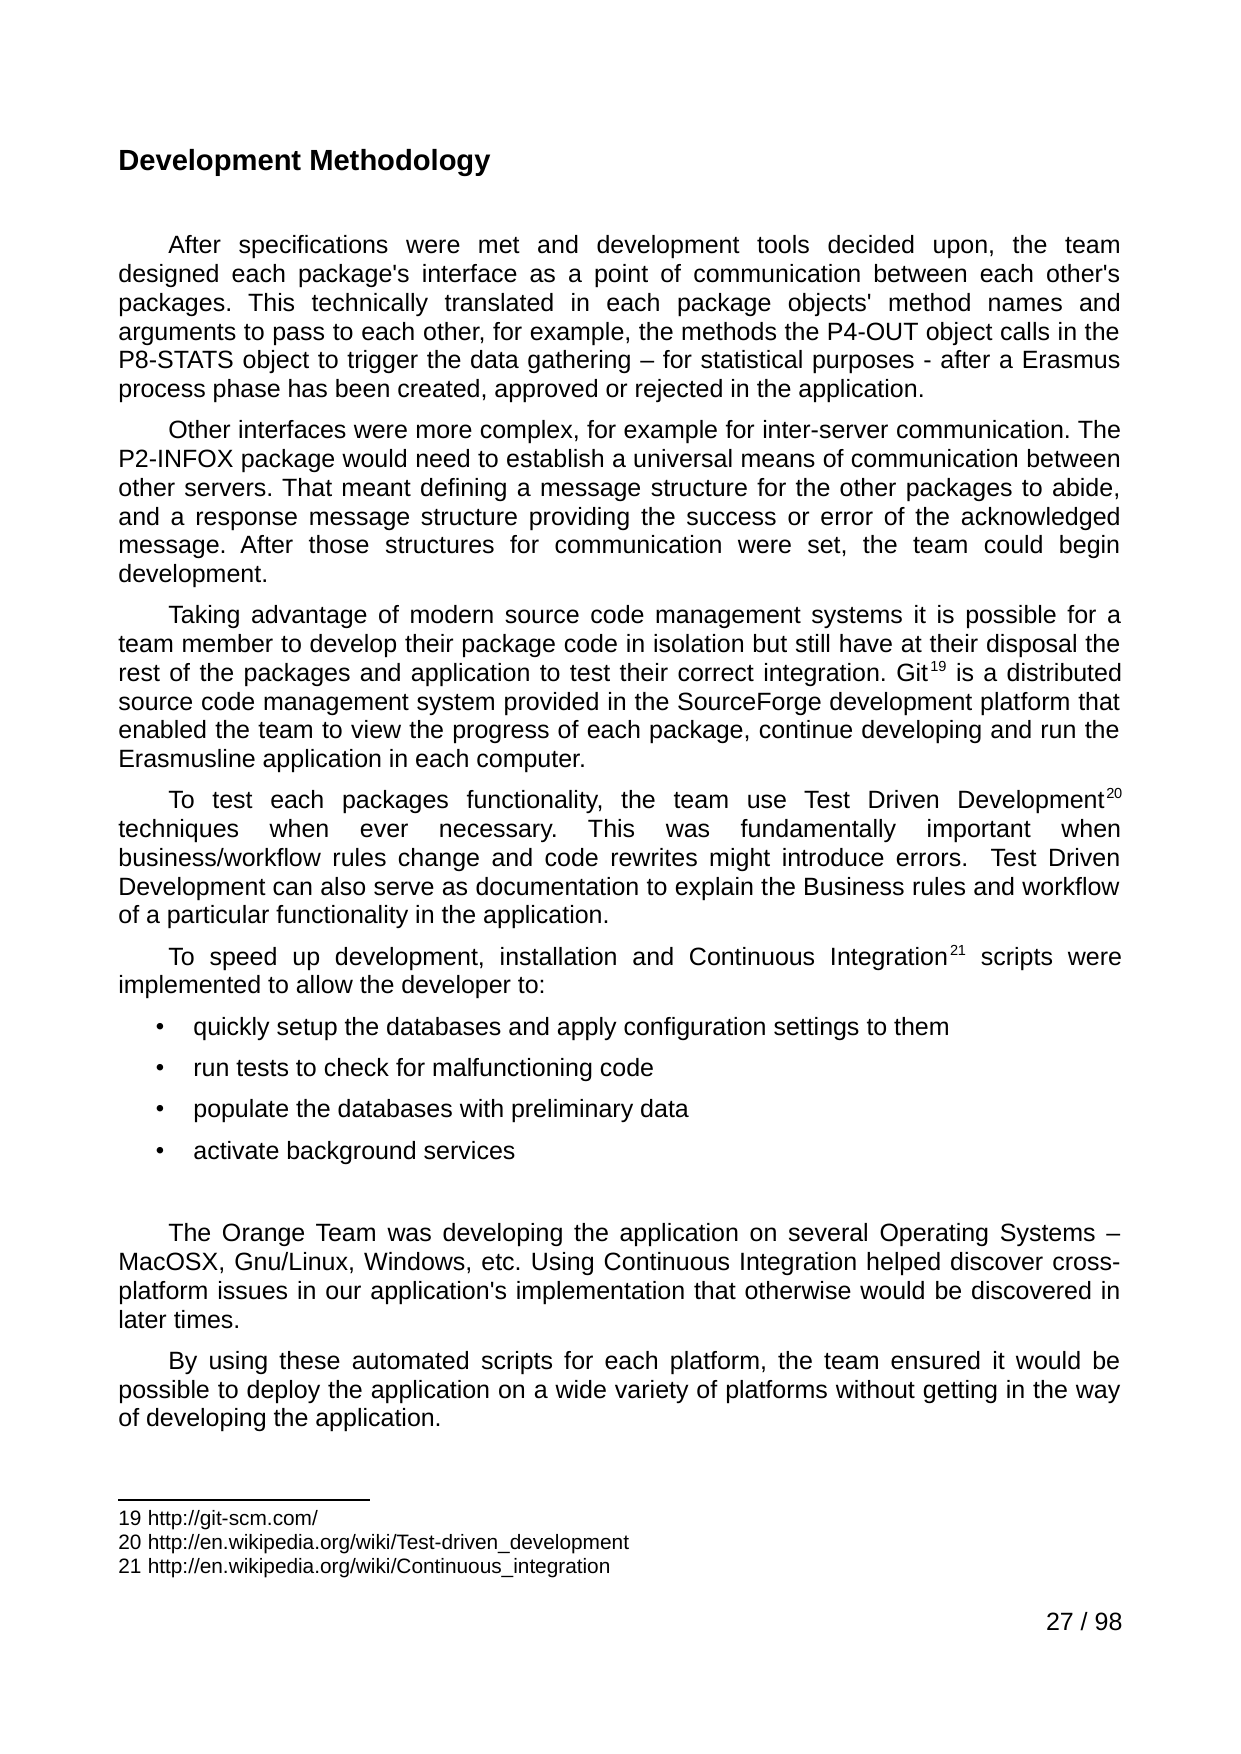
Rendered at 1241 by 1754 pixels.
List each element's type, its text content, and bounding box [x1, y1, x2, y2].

text http://en.wikipedia.org/wiki/Test-driven_development [118, 1530, 1122, 1554]
text After specifications were met and development tools decided upon, the team designed each package's interface as a point of communication between each other's packages. This technically translated in each package objects' method names and arguments to pass to each other, for example, the methods the P4-OUT object calls in the P8-STATS object to trigger the data gathering – for statistical purposes - after a Erasmus process phase has been created, approved or rejected in the application. [118, 230, 1122, 403]
text http://en.wikipedia.org/wiki/Continuous_integration [118, 1554, 1122, 1578]
text http://git-scm.com/ [118, 1506, 1122, 1530]
subtitle Development Methodology [118, 143, 1122, 177]
text Taking advantage of modern source code management systems it is possible for a team member to develop their package code in isolation but still have at their disposal the rest of the packages and application to test their correct integration. Git is a distributed source code management system provided in the SourceForge development platform that enabled the team to view the progress of each package, continue developing and run the Erasmusline application in each computer. [118, 600, 1122, 773]
list populate the databases with preliminary data [156, 1094, 1122, 1123]
list quickly setup the databases and apply configuration settings to them [156, 1012, 1122, 1041]
text To speed up development, installation and Continuous Integration scripts were implemented to allow the developer to: [118, 942, 1122, 999]
text The Orange Team was developing the application on several Operating Systems – MacOSX, Gnu/Linux, Windows, etc. Using Continuous Integration helped discover cross-platform issues in our application's implementation that otherwise would be discovered in later times. [118, 1218, 1122, 1333]
text By using these automated scripts for each platform, the team ensured it would be possible to deploy the application on a wide variety of platforms without getting in the way of developing the application. [118, 1346, 1122, 1432]
list run tests to check for malfunctioning code [156, 1053, 1122, 1082]
list activate background services [156, 1136, 1122, 1164]
text Other interfaces were more complex, for example for inter-server communication. The P2-INFOX package would need to establish a universal means of communication between other servers. That meant defining a message structure for the other packages to abide, and a response message structure providing the success or error of the acknowledged message. After those structures for communication were set, the team could begin development. [118, 415, 1122, 588]
text To test each packages functionality, the team use Test Driven Development techniques when ever necessary. This was fundamentally important when business/workflow rules change and code rewrites might introduce errors. Test Driven Development can also serve as documentation to explain the Business rules and workflow of a particular functionality in the application. [118, 785, 1122, 929]
